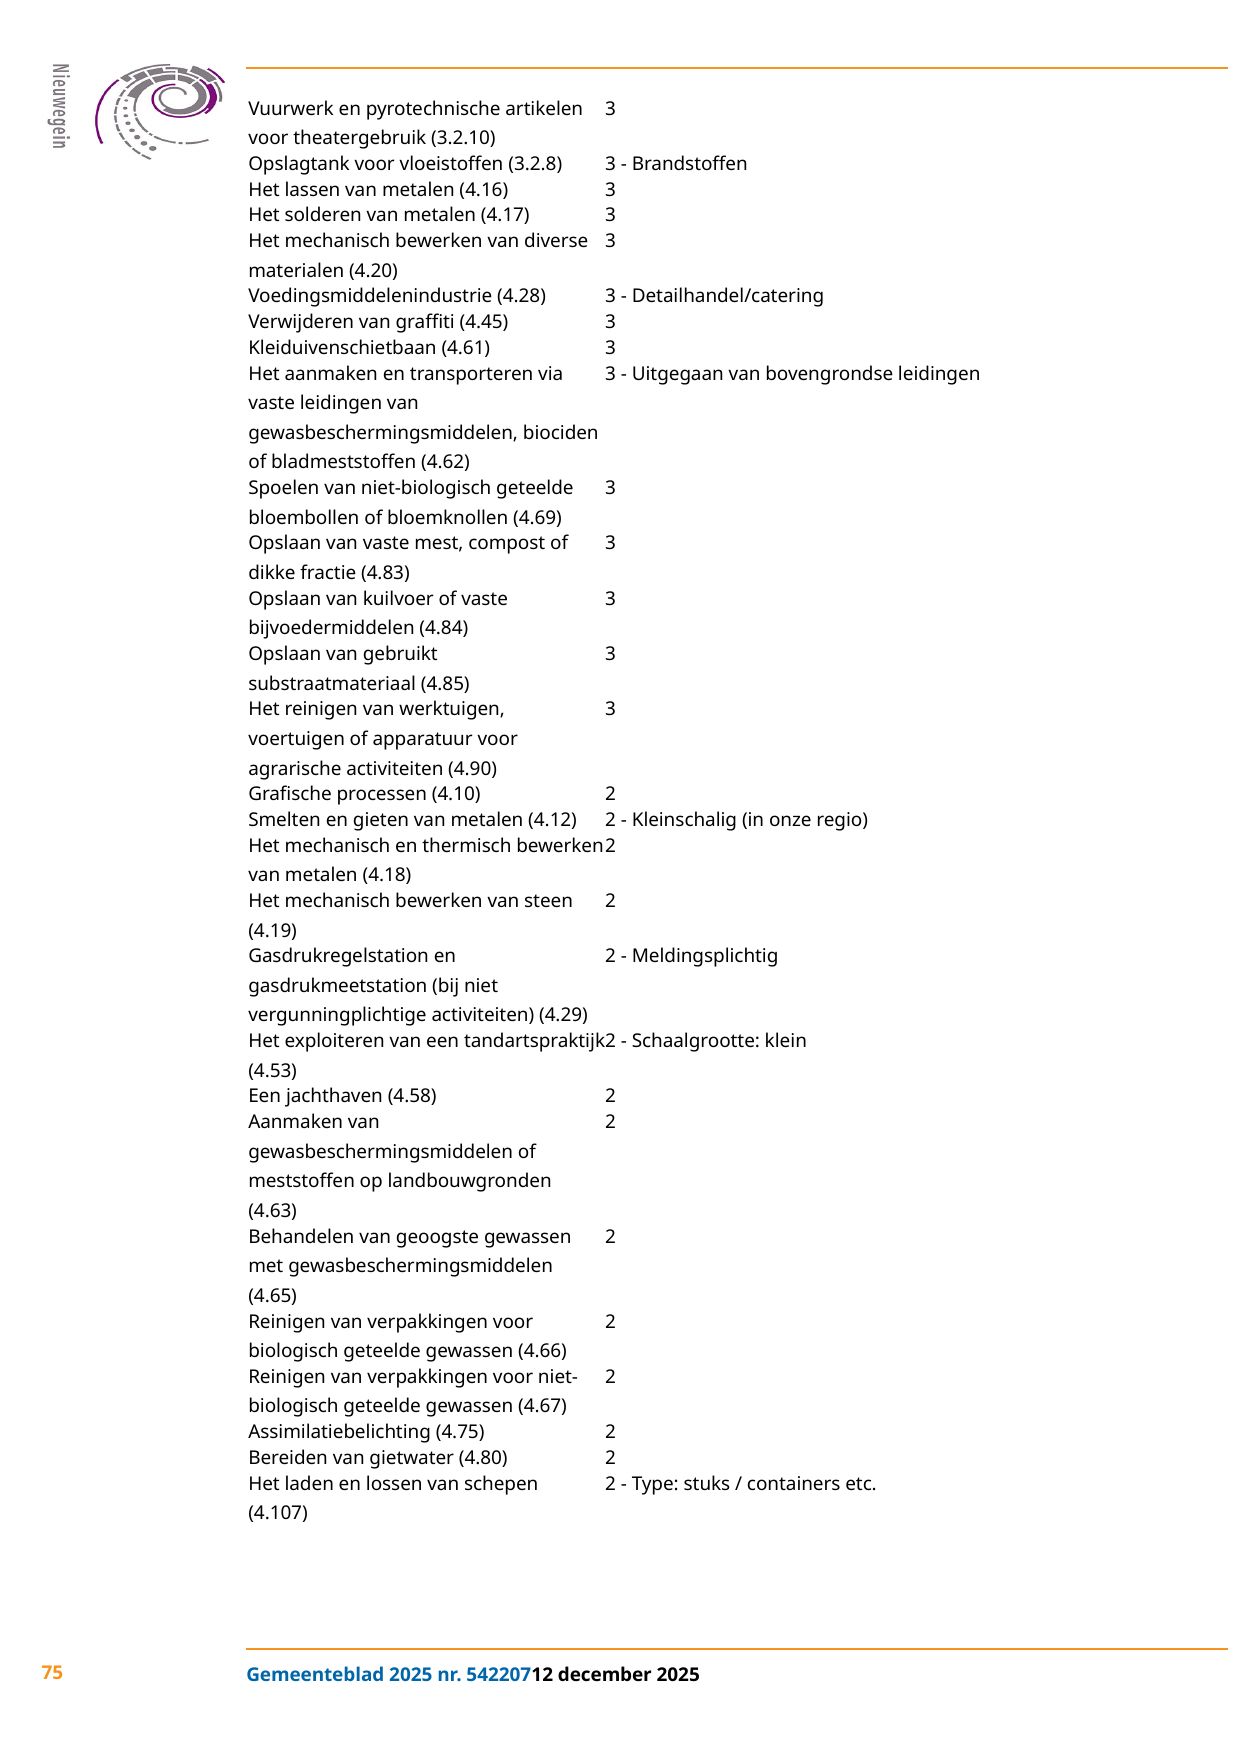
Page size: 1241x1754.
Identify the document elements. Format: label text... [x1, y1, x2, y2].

table_cell 3 [605, 696, 1152, 780]
table_cell 2 [605, 1363, 1152, 1418]
table_cell 3 [605, 474, 1152, 529]
table_cell 2 [605, 1083, 1152, 1108]
table_cell 3 [605, 227, 1152, 283]
table_cell 3 [605, 308, 1152, 334]
table_cell 3 - Detailhandel/catering [605, 283, 1152, 308]
table_cell 3 [605, 202, 1152, 227]
table_cell Het exploiteren van een tandartspraktijk (4.53) [248, 1028, 605, 1083]
table_cell Een jachthaven (4.58) [248, 1083, 605, 1108]
table_cell 2 [605, 1419, 1152, 1444]
table_cell Behandelen van geoogste gewassen met gewasbeschermingsmiddelen (4.65) [248, 1223, 605, 1308]
table_cell Het mechanisch bewerken van steen (4.19) [248, 887, 605, 942]
table_cell Grafische processen (4.10) [248, 780, 605, 806]
table_cell Reinigen van verpakkingen voor niet-biologisch geteelde gewassen (4.67) [248, 1363, 605, 1418]
table_cell Opslagtank voor vloeistoffen (3.2.8) [248, 150, 605, 176]
table_cell 3 - Brandstoffen [605, 150, 1152, 176]
table_cell 2 [605, 780, 1152, 806]
picture [41, 47, 231, 172]
table_cell Gasdrukregelstation en gasdrukmeetstation (bij niet vergunningplichtige activiteiten) (4.29) [248, 943, 605, 1027]
table_cell 2 [605, 887, 1152, 942]
table_cell Het mechanisch bewerken van diverse materialen (4.20) [248, 227, 605, 283]
table_cell 3 [605, 640, 1152, 696]
table_cell 2 - Schaalgrootte: klein [605, 1028, 1152, 1083]
table_cell Opslaan van kuilvoer of vaste bijvoedermiddelen (4.84) [248, 585, 605, 640]
table_cell Reinigen van verpakkingen voor biologisch geteelde gewassen (4.66) [248, 1308, 605, 1363]
table_cell 2 [605, 1308, 1152, 1363]
table_cell Smelten en gieten van metalen (4.12) [248, 806, 605, 832]
table_cell 2 - Type: stuks / containers etc. [605, 1470, 1152, 1525]
table_cell 2 [605, 832, 1152, 887]
table_cell Het aanmaken en transporteren via vaste leidingen van gewasbeschermingsmiddelen, biociden of bladmeststoffen (4.62) [248, 360, 605, 474]
table_cell Assimilatiebelichting (4.75) [248, 1419, 605, 1444]
table_cell 3 [605, 585, 1152, 640]
table_cell Spoelen van niet-biologisch geteelde bloembollen of bloemknollen (4.69) [248, 474, 605, 529]
table_cell Het solderen van metalen (4.17) [248, 202, 605, 227]
table_cell Het lassen van metalen (4.16) [248, 176, 605, 202]
table_cell Vuurwerk en pyrotechnische artikelen voor theatergebruik (3.2.10) [248, 95, 605, 150]
table_cell Het reinigen van werktuigen, voertuigen of apparatuur voor agrarische activiteiten (4.90) [248, 696, 605, 780]
table_cell 2 [605, 1444, 1152, 1470]
table_cell 3 [605, 530, 1152, 585]
table_cell 3 [605, 95, 1152, 150]
table_cell Verwijderen van graffiti (4.45) [248, 308, 605, 334]
table_cell Bereiden van gietwater (4.80) [248, 1444, 605, 1470]
table_cell Kleiduivenschietbaan (4.61) [248, 334, 605, 360]
table_cell 2 [605, 1109, 1152, 1223]
table_cell Het mechanisch en thermisch bewerken van metalen (4.18) [248, 832, 605, 887]
table_cell Opslaan van gebruikt substraatmateriaal (4.85) [248, 640, 605, 696]
table_cell Het laden en lossen van schepen (4.107) [248, 1470, 605, 1525]
table_cell Aanmaken van gewasbeschermingsmiddelen of meststoffen op landbouwgronden (4.63) [248, 1109, 605, 1223]
table_cell Voedingsmiddelenindustrie (4.28) [248, 283, 605, 308]
table_cell 3 [605, 176, 1152, 202]
table_cell 3 - Uitgegaan van bovengrondse leidingen [605, 360, 1152, 474]
table_cell 2 - Kleinschalig (in onze regio) [605, 806, 1152, 832]
table_cell Opslaan van vaste mest, compost of dikke fractie (4.83) [248, 530, 605, 585]
table_cell 2 - Meldingsplichtig [605, 943, 1152, 1027]
table_cell 2 [605, 1223, 1152, 1308]
table_cell 3 [605, 334, 1152, 360]
